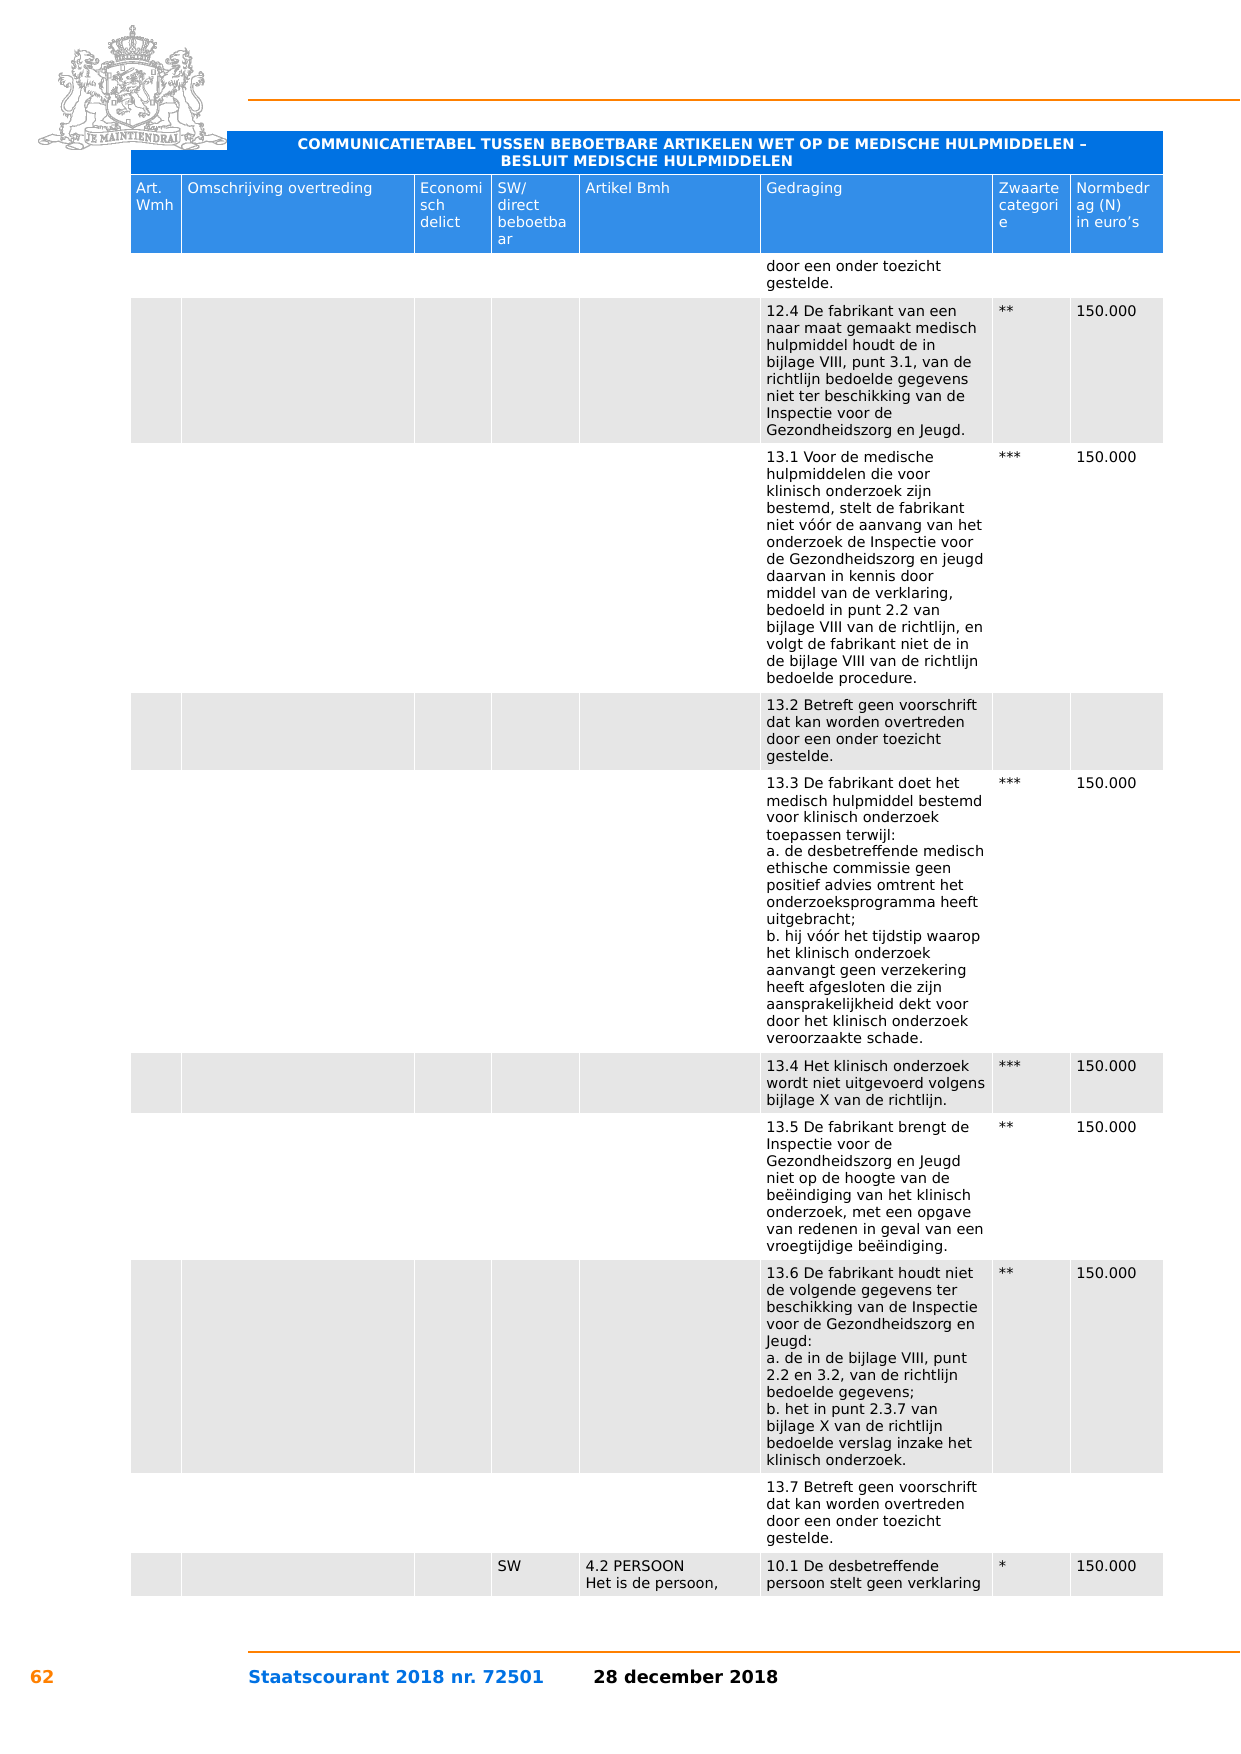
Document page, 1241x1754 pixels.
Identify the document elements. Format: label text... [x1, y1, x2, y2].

table_cell *** [993, 1053, 1070, 1113]
table_cell [580, 1114, 760, 1259]
table_cell [131, 254, 181, 297]
table_header COMMUNICATIETABEL TUSSEN BEBOETBARE ARTIKELEN WET OP DE MEDISCHE HULPMIDDELEN – BESLUIT MEDISCHE HULPMIDDELEN [131, 131, 1163, 174]
table_cell [492, 298, 579, 443]
table_cell [182, 1260, 414, 1473]
table_cell [415, 1053, 491, 1113]
table_cell 13.6 De fabrikant houdt niet de volgende gegevens ter beschikking van de Inspectie voor de Gezondheidszorg en Jeugd: a. de in de bijlage VIII, punt 2.2 en 3.2, van de richtlijn bedoelde gegevens; b. het in punt 2.3.7 van bijlage X van de richtlijn bedoelde verslag inzake het klinisch onderzoek. [761, 1260, 992, 1473]
table_cell 13.4 Het klinisch onderzoek wordt niet uitgevoerd volgens bijlage X van de richtlijn. [761, 1053, 992, 1113]
table_cell [182, 1475, 414, 1552]
table_cell Artikel Bmh [580, 175, 760, 253]
table_cell [182, 444, 414, 691]
table_cell [415, 1553, 491, 1596]
table_cell [131, 298, 181, 443]
table_cell SW [492, 1553, 579, 1596]
table_cell 150.000 [1071, 1114, 1163, 1259]
table_cell [580, 1053, 760, 1113]
table_cell *** [993, 444, 1070, 691]
table_cell [580, 693, 760, 770]
table_cell Gedraging [761, 175, 992, 253]
table_cell 13.2 Betreft geen voorschrift dat kan worden overtreden door een onder toezicht gestelde. [761, 693, 992, 770]
table_cell 4.2 PERSOON Het is de persoon, [580, 1553, 760, 1596]
table_cell [580, 771, 760, 1052]
table_cell [492, 1053, 579, 1113]
table_cell Art. Wmh [131, 175, 181, 253]
table_cell Economisch delict [415, 175, 491, 253]
table_cell [492, 444, 579, 691]
table_cell [993, 693, 1070, 770]
table_cell 150.000 [1071, 771, 1163, 1052]
table_cell [1071, 693, 1163, 770]
table_cell [182, 1053, 414, 1113]
table_cell [182, 693, 414, 770]
table_cell [131, 1053, 181, 1113]
table_cell [1071, 254, 1163, 297]
table_cell 13.3 De fabrikant doet het medisch hulpmiddel bestemd voor klinisch onderzoek toepassen terwijl: a. de desbetreffende medisch ethische commissie geen positief advies omtrent het onderzoeksprogramma heeft uitgebracht; b. hij vóór het tijdstip waarop het klinisch onderzoek aanvangt geen verzekering heeft afgesloten die zijn aansprakelijkheid dekt voor door het klinisch onderzoek veroorzaakte schade. [761, 771, 992, 1052]
table_cell [492, 1114, 579, 1259]
table_cell Zwaarte categorie [993, 175, 1070, 253]
table_cell 13.7 Betreft geen voorschrift dat kan worden overtreden door een onder toezicht gestelde. [761, 1475, 992, 1552]
table_cell [415, 444, 491, 691]
table_cell [131, 693, 181, 770]
table_cell [580, 1475, 760, 1552]
table_cell [182, 298, 414, 443]
table_cell [415, 693, 491, 770]
table_cell [415, 254, 491, 297]
table_cell Omschrijving overtreding [182, 175, 414, 253]
table_cell [580, 1260, 760, 1473]
table_cell [1071, 1475, 1163, 1552]
table_cell [415, 1475, 491, 1552]
table_cell [131, 444, 181, 691]
table_cell [415, 771, 491, 1052]
table_cell [131, 1553, 181, 1596]
table_cell 150.000 [1071, 1553, 1163, 1596]
table_cell 150.000 [1071, 1053, 1163, 1113]
table_cell *** [993, 771, 1070, 1052]
table_cell [182, 1553, 414, 1596]
table_cell SW/ direct beboetbaar [492, 175, 579, 253]
table_cell [182, 254, 414, 297]
table_cell 150.000 [1071, 444, 1163, 691]
table_cell [415, 298, 491, 443]
table_cell [131, 1114, 181, 1259]
table_cell [182, 1114, 414, 1259]
table_cell [993, 254, 1070, 297]
table_cell * [993, 1553, 1070, 1596]
table_cell 12.4 De fabrikant van een naar maat gemaakt medisch hulpmiddel houdt de in bijlage VIII, punt 3.1, van de richtlijn bedoelde gegevens niet ter beschikking van de Inspectie voor de Gezondheidszorg en Jeugd. [761, 298, 992, 443]
table_cell [580, 444, 760, 691]
table_cell [580, 298, 760, 443]
table_cell 150.000 [1071, 298, 1163, 443]
table_cell ** [993, 1260, 1070, 1473]
table_cell ** [993, 1114, 1070, 1259]
table_cell [131, 771, 181, 1052]
table_cell 13.1 Voor de medische hulpmiddelen die voor klinisch onderzoek zijn bestemd, stelt de fabrikant niet vóór de aanvang van het onderzoek de Inspectie voor de Gezondheidszorg en jeugd daarvan in kennis door middel van de verklaring, bedoeld in punt 2.2 van bijlage VIII van de richtlijn, en volgt de fabrikant niet de in de bijlage VIII van de richtlijn bedoelde procedure. [761, 444, 992, 691]
table_cell [492, 1475, 579, 1552]
picture [38, 25, 227, 150]
table_cell [182, 771, 414, 1052]
table_cell [131, 1260, 181, 1473]
table_cell [492, 254, 579, 297]
table_cell [415, 1114, 491, 1259]
table_cell [492, 693, 579, 770]
table_cell 150.000 [1071, 1260, 1163, 1473]
table_cell Normbedrag (N) in euro’s [1071, 175, 1163, 253]
table_cell [492, 771, 579, 1052]
table_cell [415, 1260, 491, 1473]
table_cell [993, 1475, 1070, 1552]
table_cell [131, 1475, 181, 1552]
table_cell ** [993, 298, 1070, 443]
table_cell 13.5 De fabrikant brengt de Inspectie voor de Gezondheidszorg en Jeugd niet op de hoogte van de beëindiging van het klinisch onderzoek, met een opgave van redenen in geval van een vroegtijdige beëindiging. [761, 1114, 992, 1259]
table_cell [492, 1260, 579, 1473]
table_cell 10.1 De desbetreffende persoon stelt geen verklaring [761, 1553, 992, 1596]
table_cell door een onder toezicht gestelde. [761, 254, 992, 297]
table_cell [580, 254, 760, 297]
